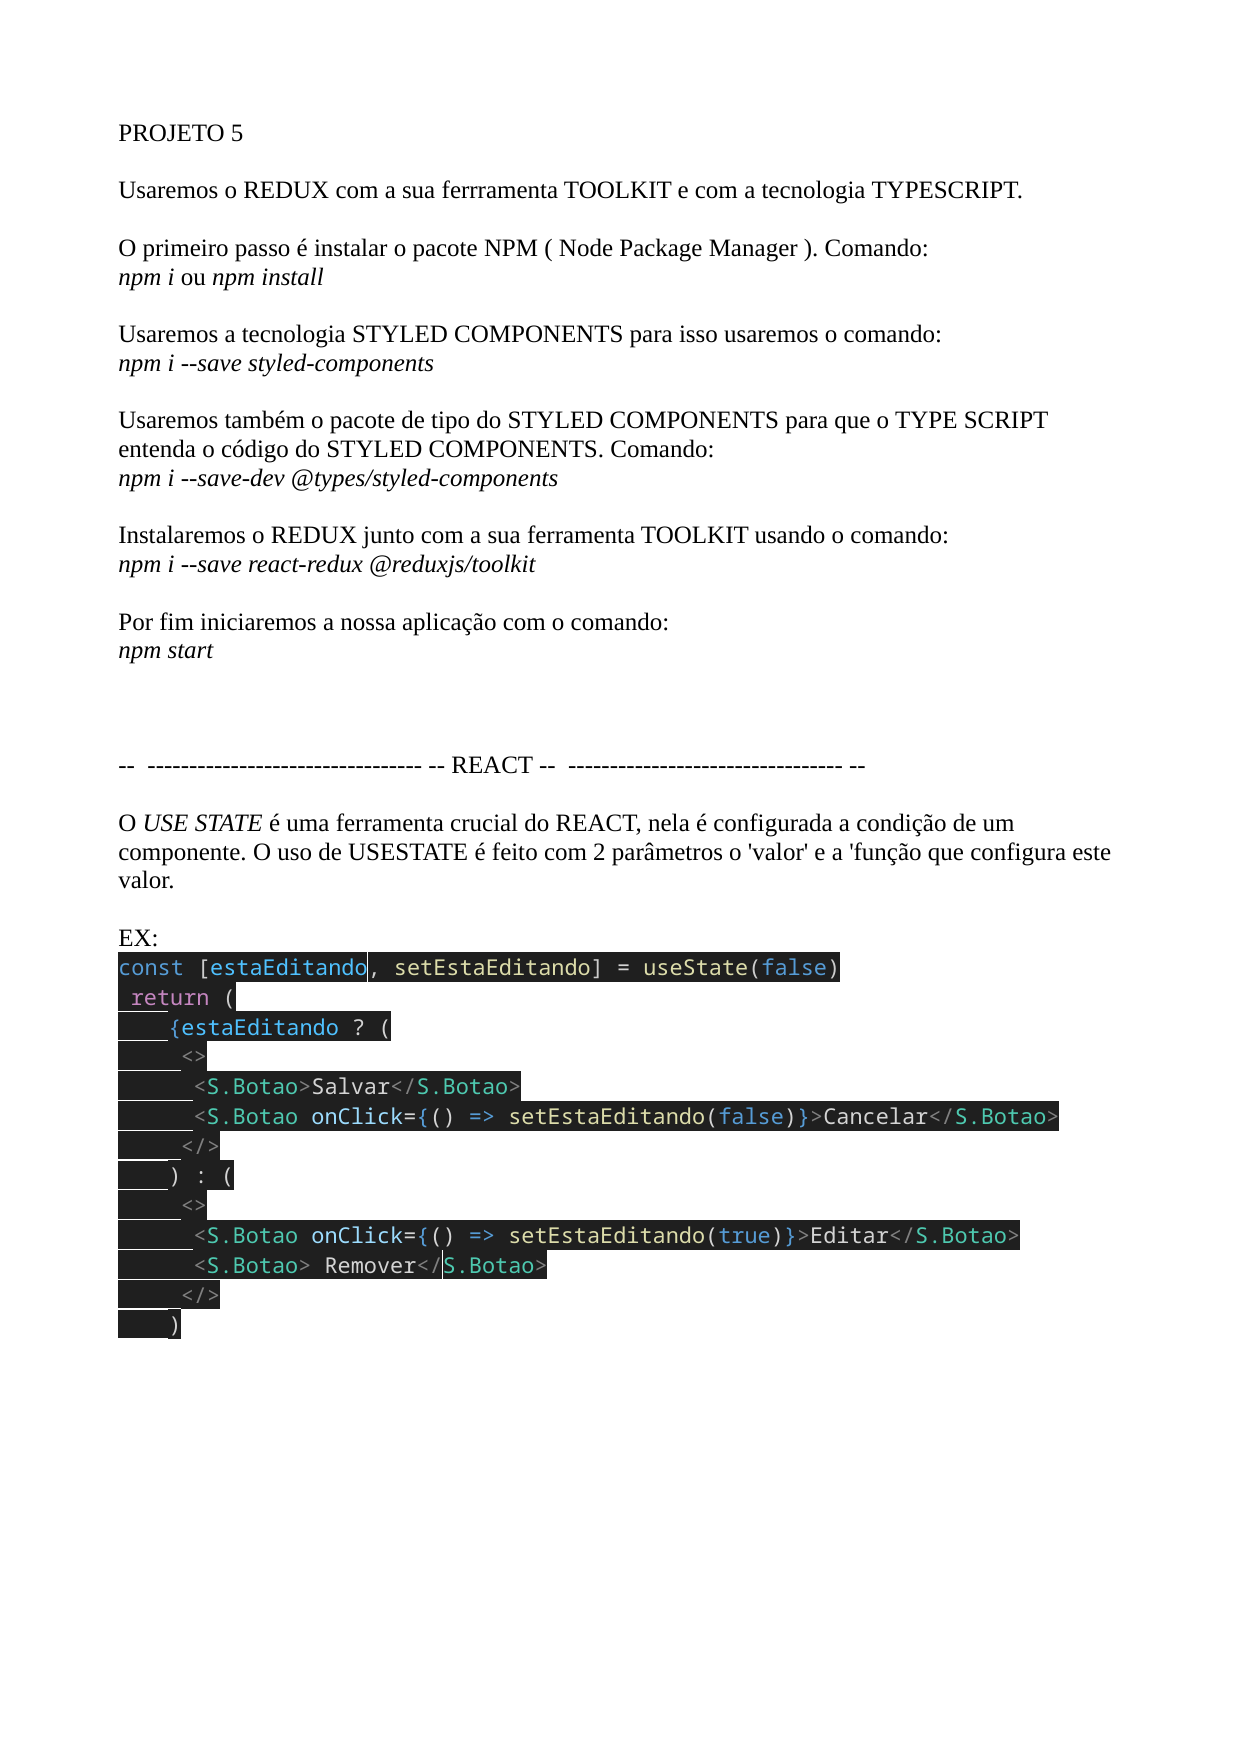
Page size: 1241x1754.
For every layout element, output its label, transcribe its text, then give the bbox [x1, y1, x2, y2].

text O primeiro passo é instalar o pacote NPM ( Node Package Manager ). Comando: [118, 233, 1122, 262]
text Usaremos a tecnologia STYLED COMPONENTS para isso usaremos o comando: [118, 319, 1122, 348]
text ) : ( [118, 1160, 1122, 1190]
text <S.Botao> Remover</S.Botao> [118, 1250, 1122, 1279]
text </> [118, 1131, 1122, 1160]
text EX: [118, 923, 1122, 952]
text Por fim iniciaremos a nossa aplicação com o comando: [118, 607, 1122, 636]
text return ( [118, 982, 1122, 1011]
text npm i ou npm install [118, 262, 1122, 291]
text npm start [118, 636, 1122, 664]
text <S.Botao onClick={() => setEstaEditando(false)}>Cancelar</S.Botao> [118, 1101, 1122, 1131]
text Usaremos também o pacote de tipo do STYLED COMPONENTS para que o TYPE SCRIPT entenda o código do STYLED COMPONENTS. Comando: [118, 406, 1122, 463]
text npm i --save styled-components [118, 348, 1122, 377]
text PROJETO 5 [118, 118, 1122, 147]
text const [estaEditando, setEstaEditando] = useState(false) [118, 952, 1122, 982]
text ) [118, 1309, 1122, 1339]
text Usaremos o REDUX com a sua ferrramenta TOOLKIT e com a tecnologia TYPESCRIPT. [118, 176, 1122, 204]
text <S.Botao>Salvar</S.Botao> [118, 1071, 1122, 1101]
text npm i --save-dev @types/styled-components [118, 463, 1122, 492]
text <> [118, 1190, 1122, 1220]
text npm i --save react-redux @reduxjs/toolkit [118, 549, 1122, 578]
text -- --------------------------------- -- REACT -- --------------------------------- -- [118, 751, 1122, 779]
text O USE STATE é uma ferramenta crucial do REACT, nela é configurada a condição de um componente. O uso de USESTATE é feito com 2 parâmetros o 'valor' e a 'função que configura este valor. [118, 808, 1122, 894]
text </> [118, 1279, 1122, 1309]
text {estaEditando ? ( [118, 1011, 1122, 1041]
text Instalaremos o REDUX junto com a sua ferramenta TOOLKIT usando o comando: [118, 521, 1122, 549]
text <> [118, 1041, 1122, 1071]
text <S.Botao onClick={() => setEstaEditando(true)}>Editar</S.Botao> [118, 1220, 1122, 1250]
